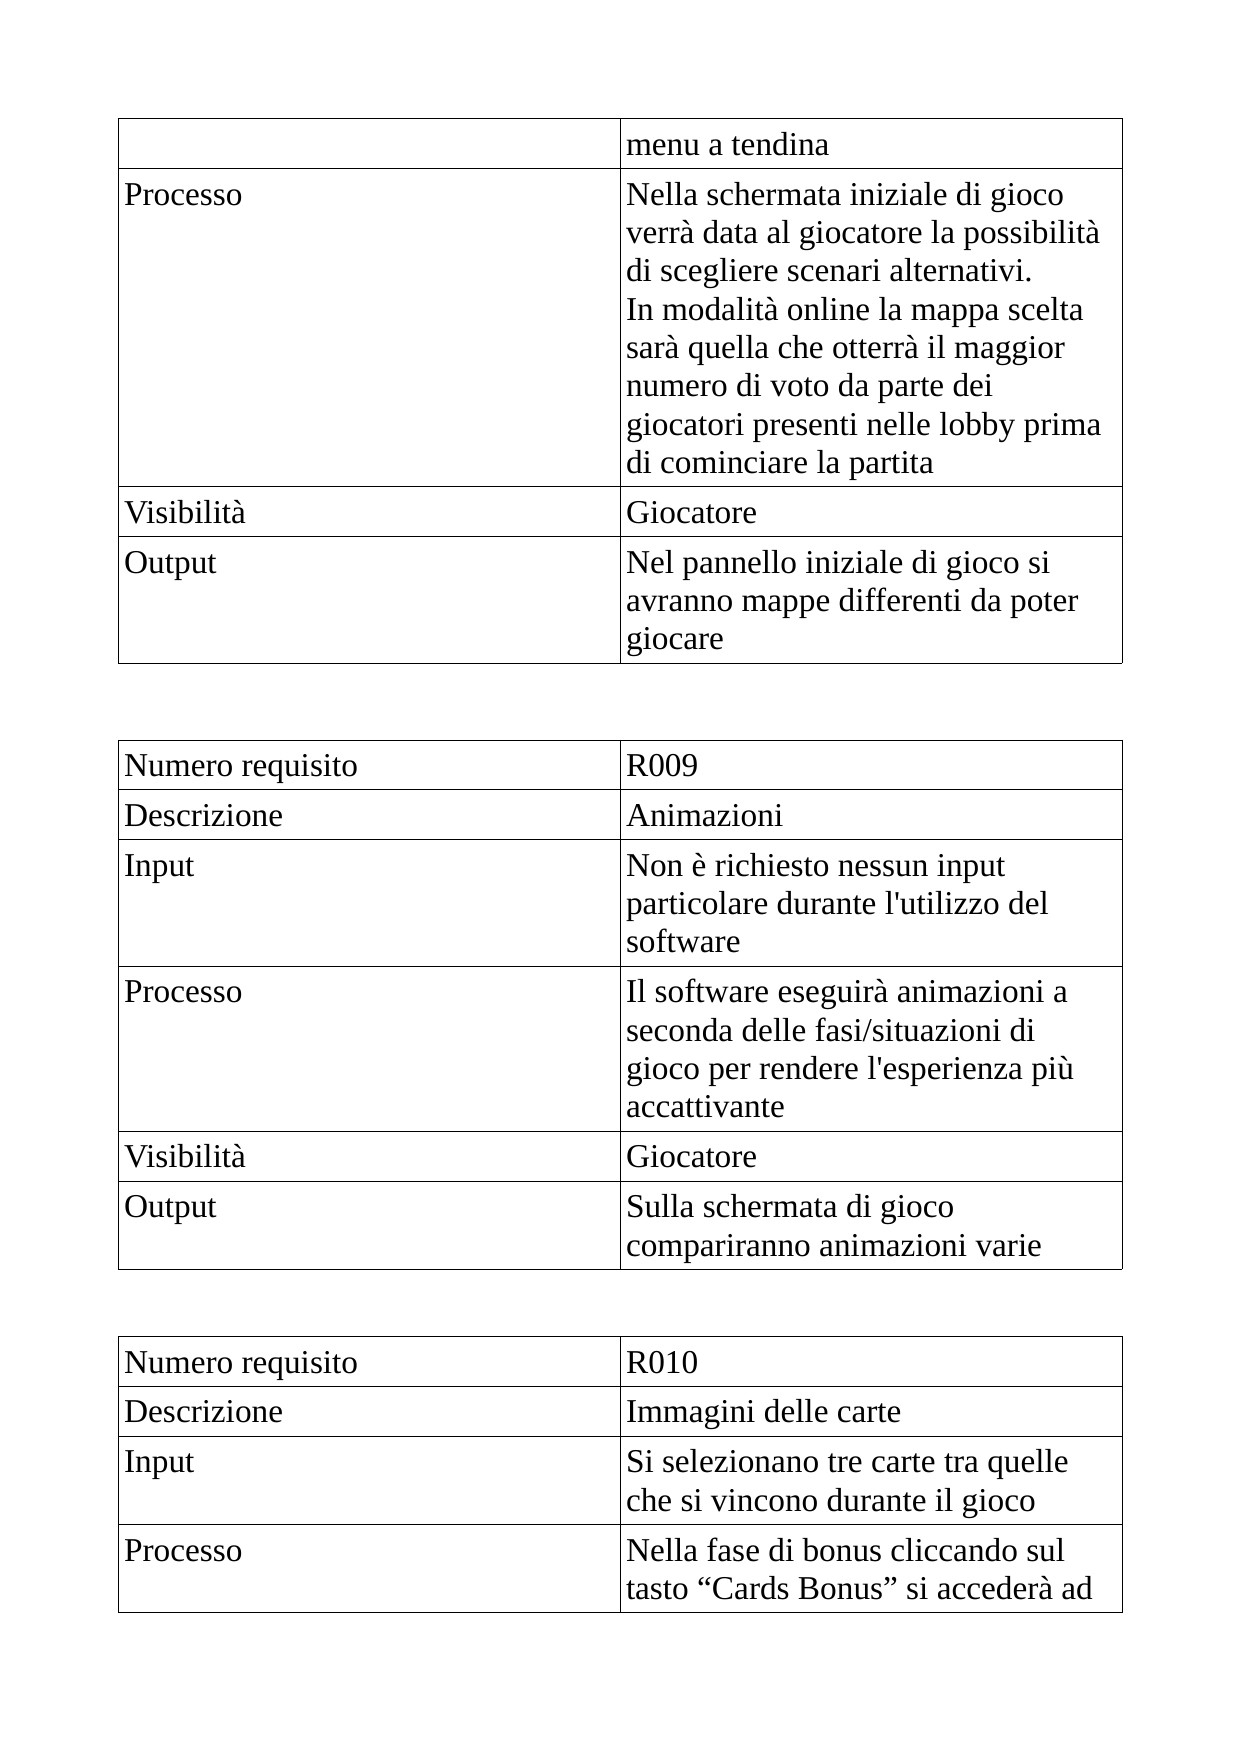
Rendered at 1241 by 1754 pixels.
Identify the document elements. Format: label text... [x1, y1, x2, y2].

table_cell Output [119, 1182, 620, 1269]
table_cell Visibilità [119, 487, 620, 536]
table_cell Descrizione [119, 790, 620, 839]
table_cell Nella fase di bonus cliccando sul tasto “Cards Bonus” si accederà ad [621, 1525, 1122, 1612]
table_cell menu a tendina [621, 119, 1122, 168]
table_header Numero requisito [119, 741, 620, 789]
table_cell Descrizione [119, 1387, 620, 1436]
table_cell Sulla schermata di gioco compariranno animazioni varie [621, 1182, 1122, 1269]
table_header R010 [621, 1337, 1122, 1386]
table_cell [119, 119, 620, 168]
table_cell Animazioni [621, 790, 1122, 839]
table_cell Giocatore [621, 487, 1122, 536]
table_cell Processo [119, 967, 620, 1131]
table_cell Input [119, 840, 620, 966]
table_cell Nella schermata iniziale di gioco verrà data al giocatore la possibilità di scegliere scenari alternativi. In modalità online la mappa scelta sarà quella che otterrà il maggior numero di voto da parte dei giocatori presenti nelle lobby prima di cominciare la partita [621, 169, 1122, 486]
table_cell Giocatore [621, 1132, 1122, 1181]
table_cell Visibilità [119, 1132, 620, 1181]
table_cell Output [119, 537, 620, 663]
table_cell Processo [119, 169, 620, 486]
table_cell Non è richiesto nessun input particolare durante l'utilizzo del software [621, 840, 1122, 966]
table_header R009 [621, 741, 1122, 789]
table_cell Il software eseguirà animazioni a seconda delle fasi/situazioni di gioco per rendere l'esperienza più accattivante [621, 967, 1122, 1131]
table_cell Immagini delle carte [621, 1387, 1122, 1436]
table_cell Input [119, 1437, 620, 1524]
table_cell Processo [119, 1525, 620, 1612]
table_cell Nel pannello iniziale di gioco si avranno mappe differenti da poter giocare [621, 537, 1122, 663]
table_header Numero requisito [119, 1337, 620, 1386]
table_cell Si selezionano tre carte tra quelle che si vincono durante il gioco [621, 1437, 1122, 1524]
